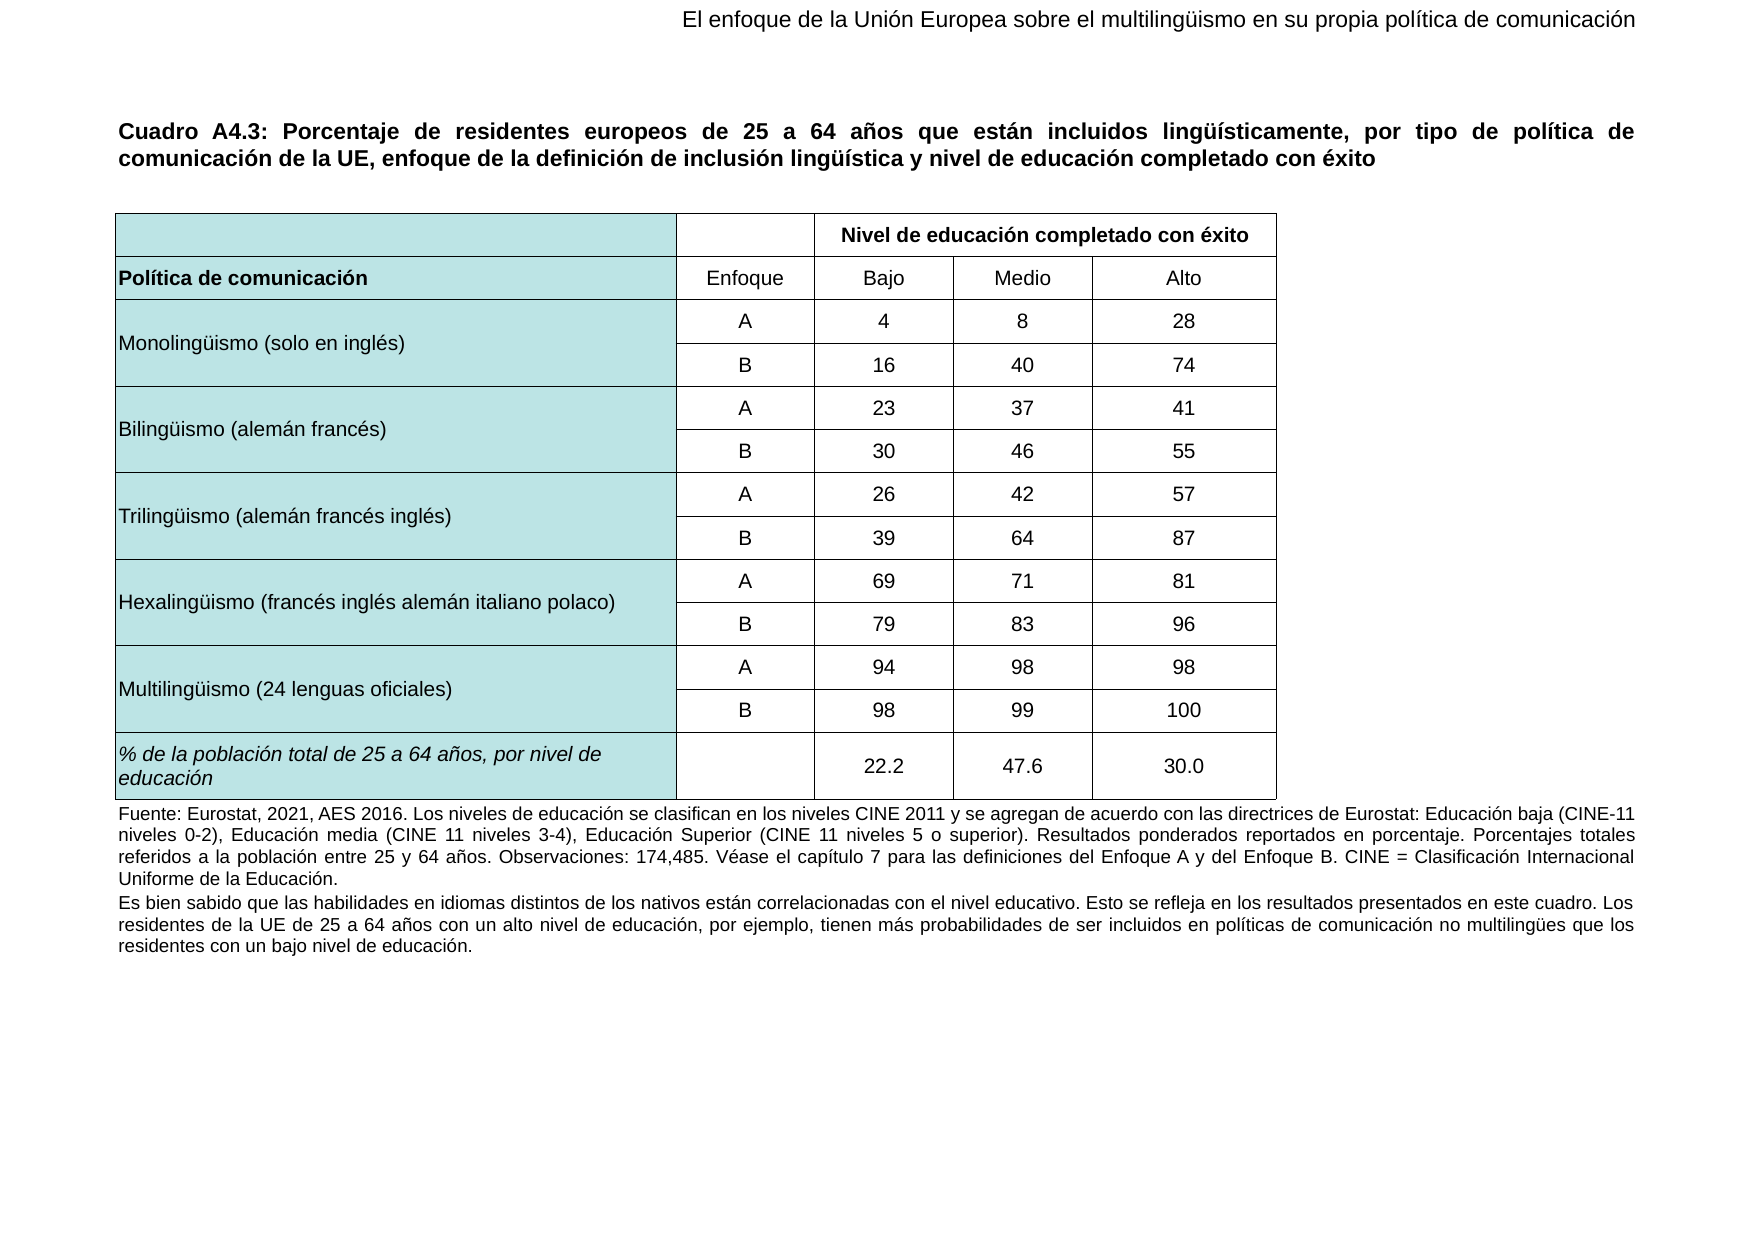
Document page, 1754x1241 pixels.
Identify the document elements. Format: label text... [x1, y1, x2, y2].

table_cell 37 [954, 387, 1092, 429]
table_cell 99 [954, 690, 1092, 732]
table_cell 81 [1093, 560, 1276, 602]
table_cell 98 [1093, 646, 1276, 688]
table_cell [677, 733, 814, 799]
table_cell Enfoque [677, 257, 814, 299]
table_cell A [677, 473, 814, 516]
table_cell 79 [815, 603, 953, 645]
table_cell Multilingüismo (24 lenguas oficiales) [116, 646, 676, 732]
table_cell B [677, 603, 814, 645]
table_cell B [677, 430, 814, 472]
table_header [116, 214, 676, 256]
table_cell 47.6 [954, 733, 1092, 799]
table_cell 100 [1093, 690, 1276, 732]
table_cell 98 [954, 646, 1092, 688]
table_cell 28 [1093, 300, 1276, 343]
table_header [677, 214, 814, 256]
table_cell 71 [954, 560, 1092, 602]
text Es bien sabido que las habilidades en idiomas distintos de los nativos están correlacionadas con el nivel educativo. Esto se refleja en los resultados presentados en este cuadro. Los residentes de la UE de 25 a 64 años con un alto nivel de educación, por ejemplo, tienen más probabilidades de ser incluidos en políticas de comunicación no multilingües que los residentes con un bajo nivel de educación. [118, 892, 1636, 957]
table_cell 98 [815, 690, 953, 732]
table_cell Alto [1093, 257, 1276, 299]
table_cell 74 [1093, 344, 1276, 386]
table_cell 42 [954, 473, 1092, 516]
table_cell 39 [815, 517, 953, 559]
table_cell 30.0 [1093, 733, 1276, 799]
table_cell 55 [1093, 430, 1276, 472]
table_cell B [677, 690, 814, 732]
table_cell 96 [1093, 603, 1276, 645]
table_cell B [677, 517, 814, 559]
table_cell A [677, 300, 814, 343]
text Cuadro A4.3: Porcentaje de residentes europeos de 25 a 64 años que están incluidos lingüísticamente, por tipo de política de comunicación de la UE, enfoque de la definición de inclusión lingüística y nivel de educación completado con éxito [118, 118, 1636, 171]
table_cell 46 [954, 430, 1092, 472]
table_cell 23 [815, 387, 953, 429]
table_cell 30 [815, 430, 953, 472]
table_cell B [677, 344, 814, 386]
table_cell 41 [1093, 387, 1276, 429]
table_cell 40 [954, 344, 1092, 386]
table_cell 26 [815, 473, 953, 516]
table_cell 8 [954, 300, 1092, 343]
table_cell Hexalingüismo (francés inglés alemán italiano polaco) [116, 560, 676, 645]
table_cell 4 [815, 300, 953, 343]
table_cell Monolingüismo (solo en inglés) [116, 300, 676, 386]
text Fuente: Eurostat, 2021, AES 2016. Los niveles de educación se clasifican en los niveles CINE 2011 y se agregan de acuerdo con las directrices de Eurostat: Educación baja (CINE-11 niveles 0-2), Educación media (CINE 11 niveles 3-4), Educación Superior (CINE 11 niveles 5 o superior). Resultados ponderados reportados en porcentaje. Porcentajes totales referidos a la población entre 25 y 64 años. Observaciones: 174,485. Véase el capítulo 7 para las definiciones del Enfoque A y del Enfoque B. CINE = Clasificación Internacional Uniforme de la Educación. [118, 803, 1636, 889]
table_header Nivel de educación completado con éxito [815, 214, 1276, 256]
table_cell 22.2 [815, 733, 953, 799]
table_cell 64 [954, 517, 1092, 559]
table_cell 57 [1093, 473, 1276, 516]
table_cell % de la población total de 25 a 64 años, por nivel de educación [116, 733, 676, 799]
table_cell Trilingüismo (alemán francés inglés) [116, 473, 676, 559]
table_cell Bajo [815, 257, 953, 299]
table_cell 83 [954, 603, 1092, 645]
table_cell Bilingüismo (alemán francés) [116, 387, 676, 472]
table_cell 16 [815, 344, 953, 386]
table_cell A [677, 387, 814, 429]
table_cell 69 [815, 560, 953, 602]
table_cell 94 [815, 646, 953, 688]
table_cell Medio [954, 257, 1092, 299]
table_cell Política de comunicación [116, 257, 676, 299]
table_cell A [677, 560, 814, 602]
table_cell 87 [1093, 517, 1276, 559]
table_cell A [677, 646, 814, 688]
